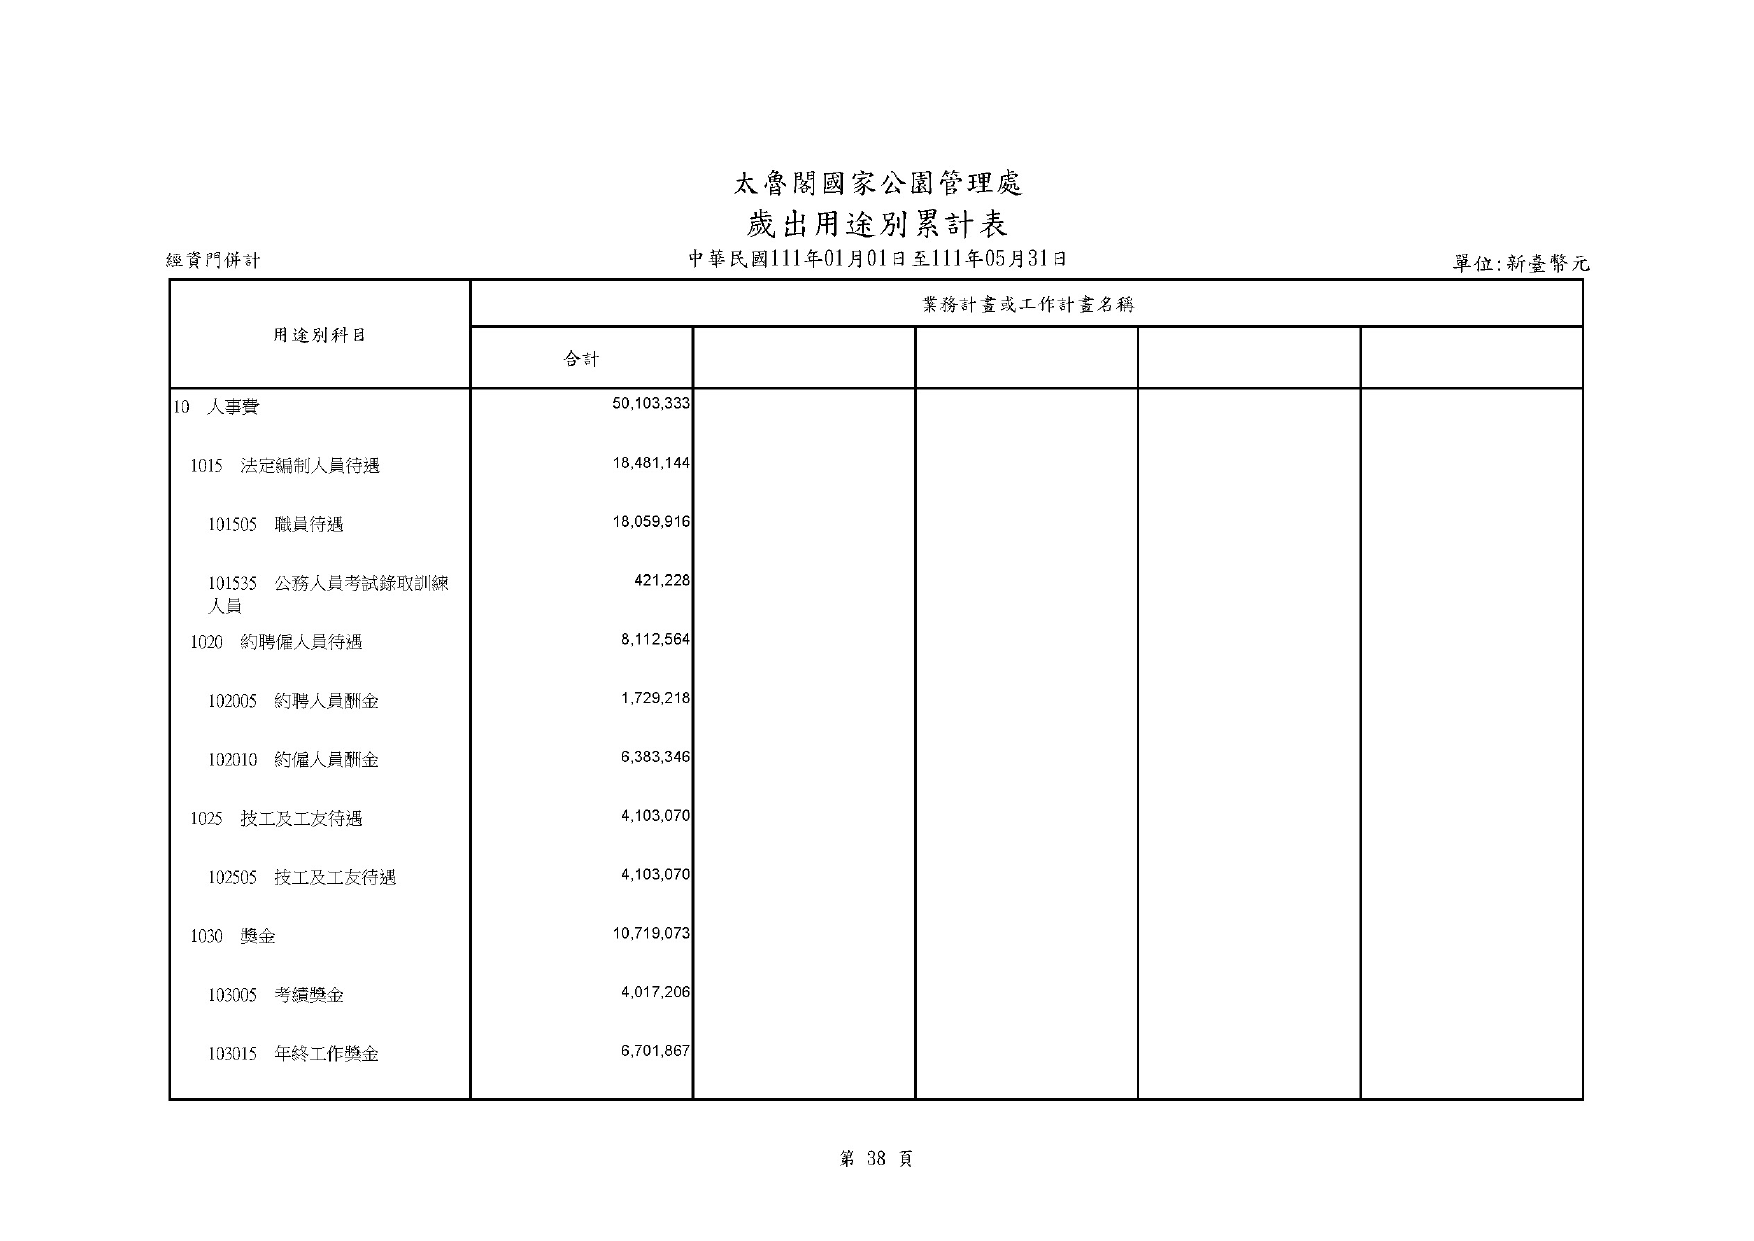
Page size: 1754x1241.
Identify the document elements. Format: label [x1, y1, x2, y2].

picture [59, 59, 1695, 1216]
